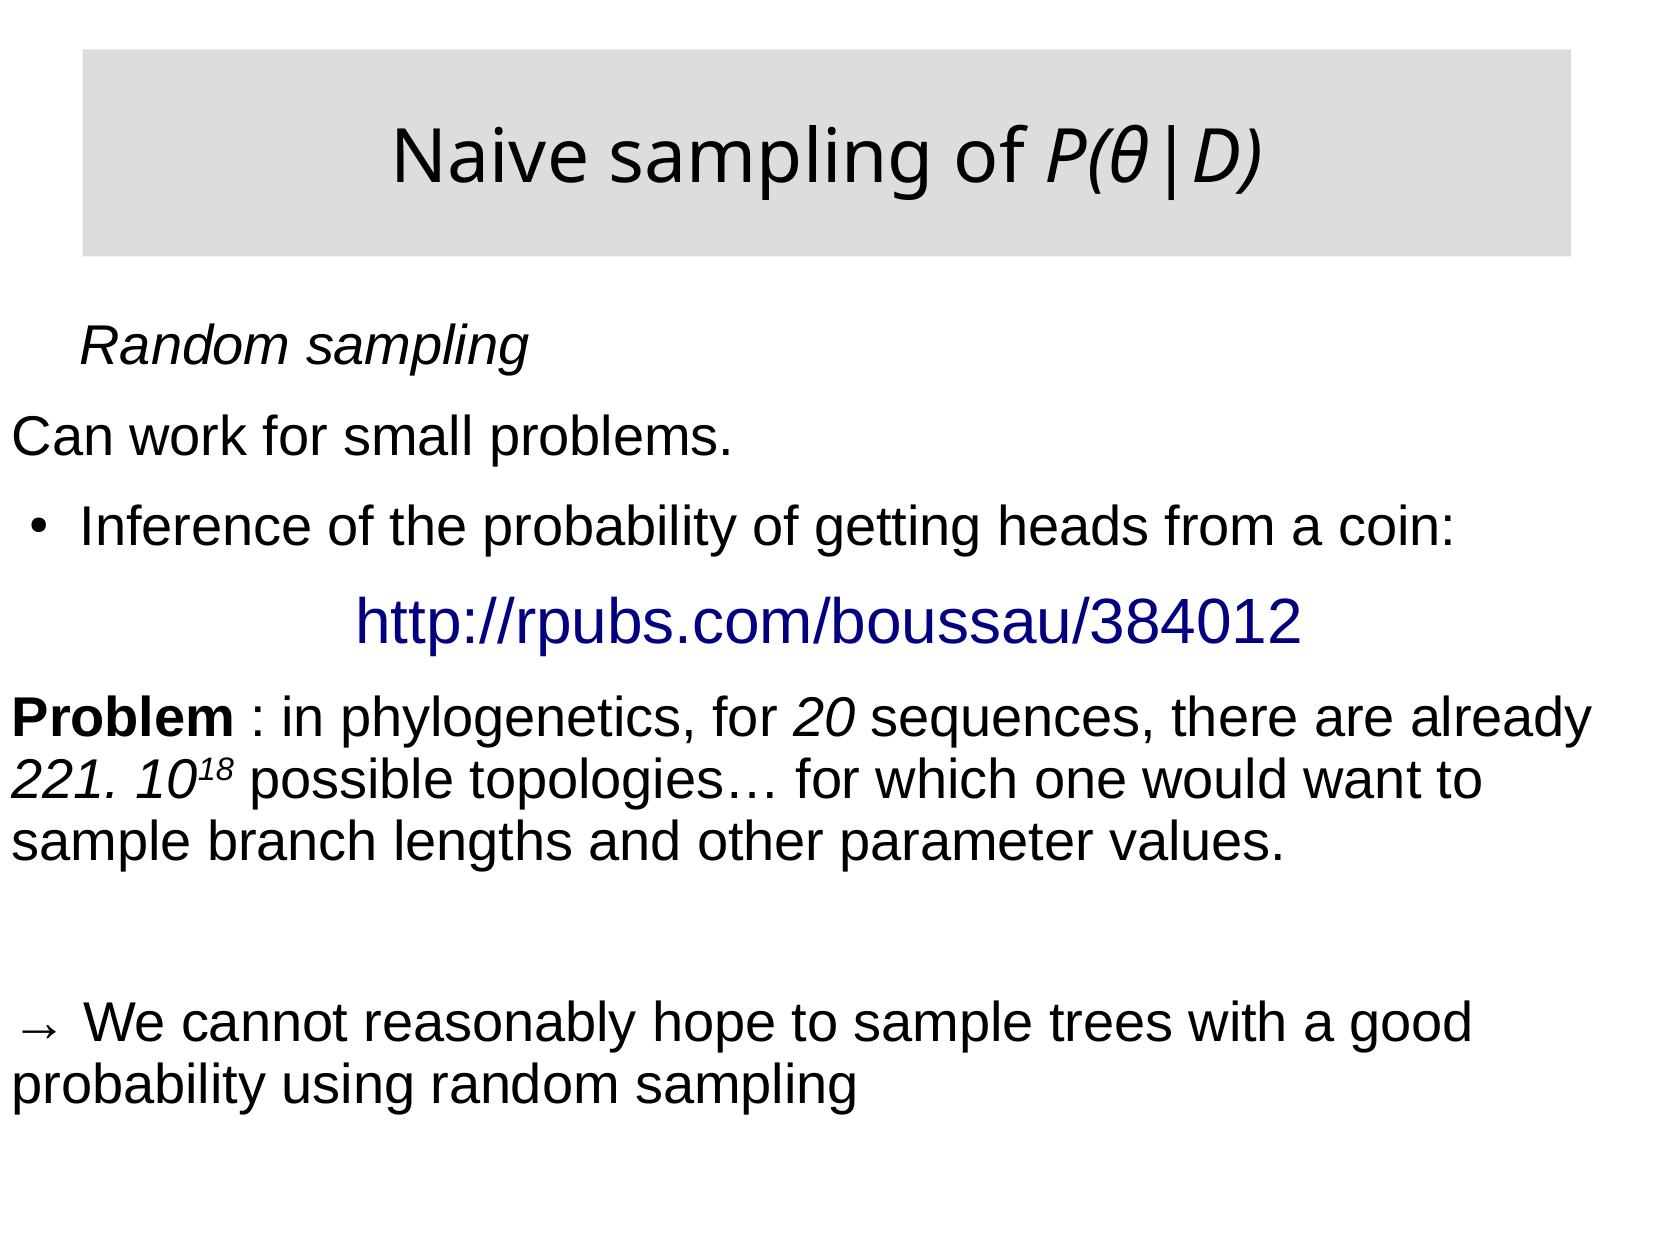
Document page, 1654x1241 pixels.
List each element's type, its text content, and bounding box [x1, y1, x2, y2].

title Naive sampling of P(θ|D) [82, 49, 1571, 257]
list Random sampling Can work for small problems. Inference of the probability of getting heads from a coin: http://rpubs.com/boussau/384012 Problem : in phylogenetics, for 20 sequences, there are already 221. 1018 possible topologies… for which one would want to sample branch lengths and other parameter values. → We cannot reasonably hope to sample trees with a good probability using random sampling [11, 313, 1647, 1119]
